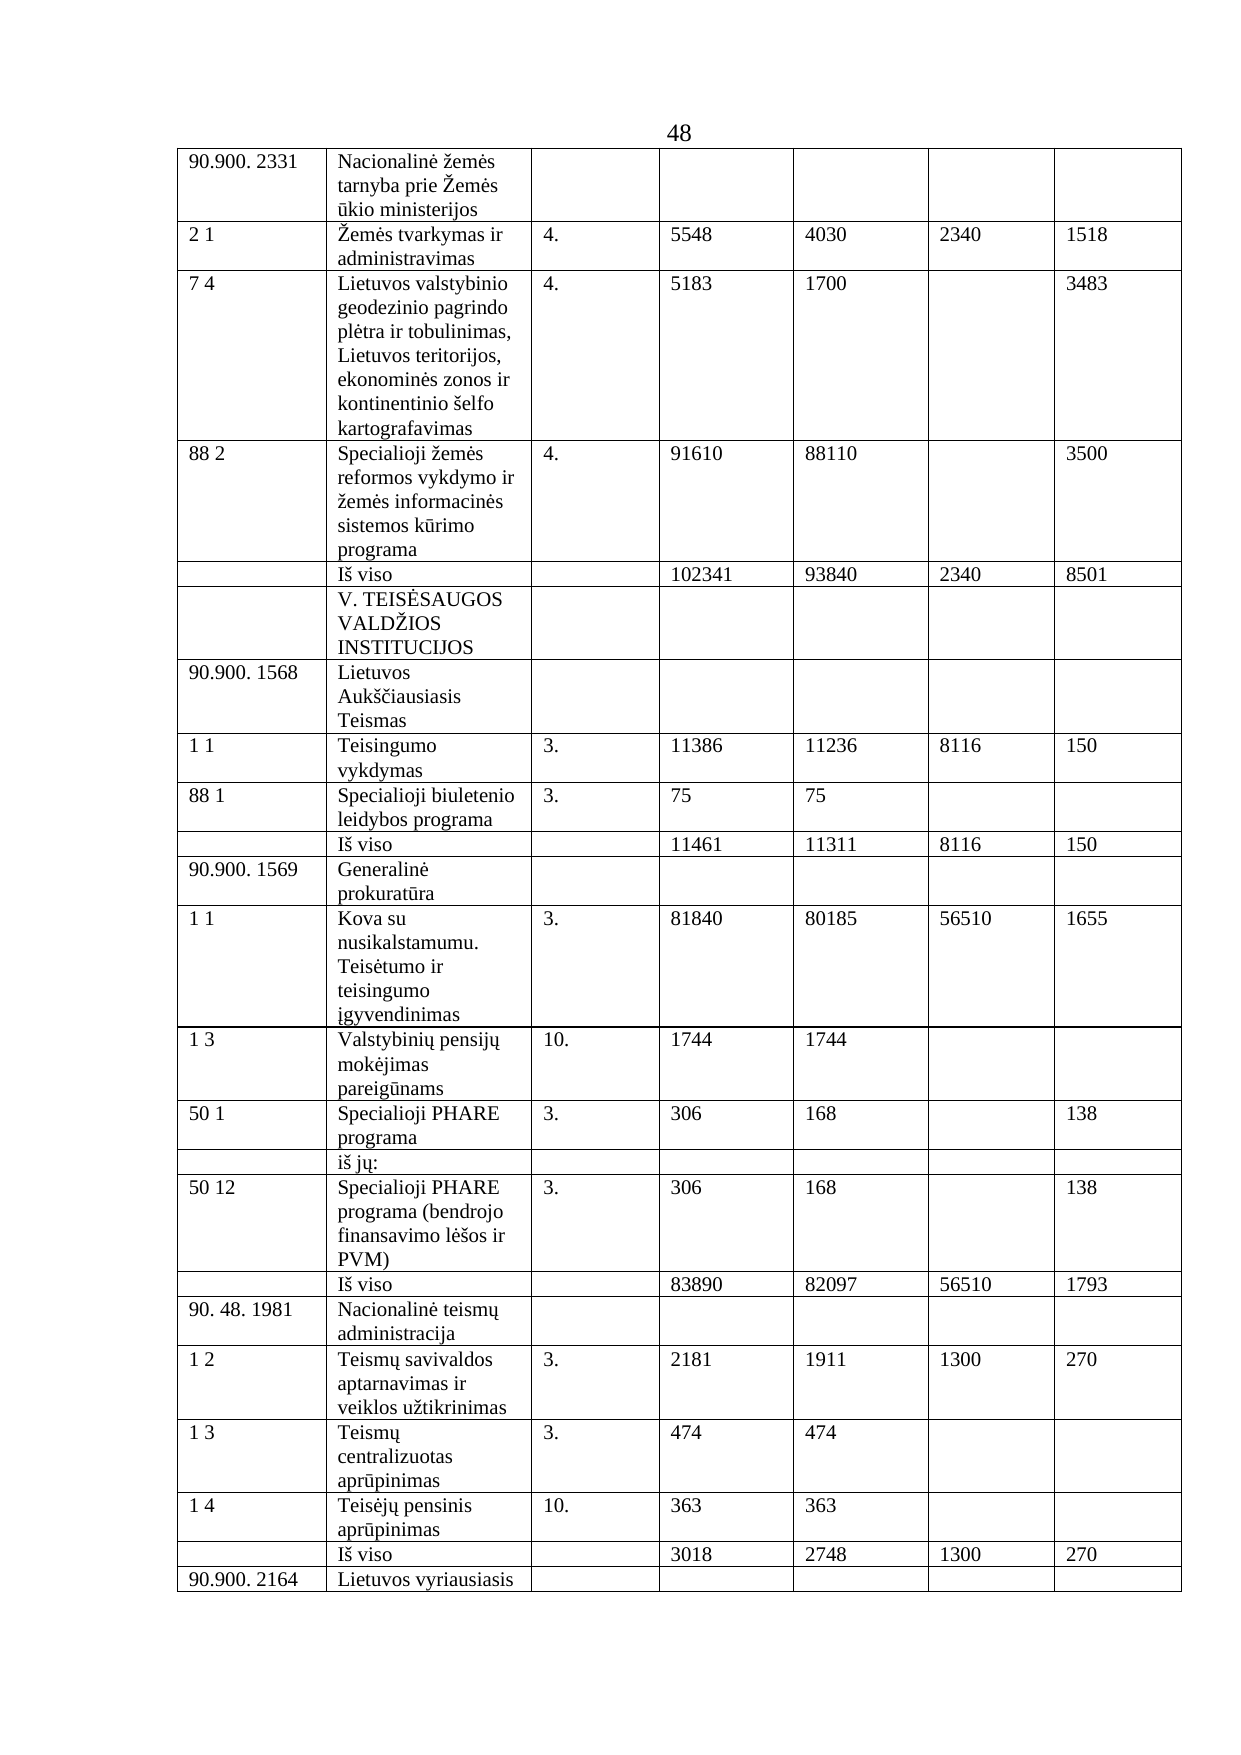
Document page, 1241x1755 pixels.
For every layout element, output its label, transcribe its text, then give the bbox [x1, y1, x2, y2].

table_cell [929, 1175, 1054, 1271]
table_cell [178, 587, 326, 659]
table_cell [532, 149, 659, 221]
table_cell 75 [794, 783, 928, 831]
table_cell [532, 832, 659, 856]
table_cell 2340 [929, 222, 1054, 270]
table_cell 102341 [660, 562, 793, 586]
table_cell 138 [1055, 1175, 1181, 1271]
table_cell [929, 1493, 1054, 1541]
table_cell Specialioji žemės reformos vykdymo ir žemės informacinės sistemos kūrimo programa [327, 441, 531, 561]
table_cell [1055, 1150, 1181, 1174]
table_cell [794, 587, 928, 659]
table_cell 82097 [794, 1272, 928, 1296]
table_cell 3. [532, 1101, 659, 1149]
table_cell 90.900. 1568 [178, 660, 326, 732]
table_cell [1055, 1567, 1181, 1591]
table_cell [1055, 857, 1181, 905]
table_cell [794, 149, 928, 221]
table_cell 8116 [929, 832, 1054, 856]
table_cell 150 [1055, 832, 1181, 856]
table_cell 3018 [660, 1542, 793, 1566]
table_cell [532, 587, 659, 659]
table_cell 2748 [794, 1542, 928, 1566]
table_cell 11311 [794, 832, 928, 856]
table_cell [929, 1567, 1054, 1591]
table_cell [532, 1150, 659, 1174]
table_cell 10. [532, 1028, 659, 1099]
table_cell 1 1 [178, 906, 326, 1026]
table_cell [660, 587, 793, 659]
table_cell [929, 441, 1054, 561]
table_cell Iš viso [327, 1542, 531, 1566]
table_cell 3. [532, 783, 659, 831]
table_cell [178, 562, 326, 586]
table_cell 8501 [1055, 562, 1181, 586]
table_cell Specialioji biuletenio leidybos programa [327, 783, 531, 831]
table_cell Nacionalinė žemės tarnyba prie Žemės ūkio ministerijos [327, 149, 531, 221]
table_cell [794, 857, 928, 905]
table_cell 91610 [660, 441, 793, 561]
table_cell Specialioji PHARE programa (bendrojo finansavimo lėšos ir PVM) [327, 1175, 531, 1271]
table_cell 2181 [660, 1346, 793, 1419]
table_cell 88 1 [178, 783, 326, 831]
table_cell 138 [1055, 1101, 1181, 1149]
table_cell 1 4 [178, 1493, 326, 1541]
table_cell 50 1 [178, 1101, 326, 1149]
table_cell Lietuvos vyriausiasis [327, 1567, 531, 1591]
table_cell Lietuvos valstybinio geodezinio pagrindo plėtra ir tobulinimas, Lietuvos teritorijos, ekonominės zonos ir kontinentinio šelfo kartografavimas [327, 271, 531, 439]
table_cell 168 [794, 1175, 928, 1271]
table_cell [929, 271, 1054, 439]
table_cell 1 2 [178, 1346, 326, 1419]
table_cell 1 3 [178, 1420, 326, 1492]
table_cell 11386 [660, 734, 793, 782]
table_cell 4. [532, 222, 659, 270]
table_cell 4030 [794, 222, 928, 270]
table_cell 474 [660, 1420, 793, 1492]
table_cell [532, 660, 659, 732]
table_cell 1518 [1055, 222, 1181, 270]
table_cell [660, 1567, 793, 1591]
table_cell [660, 660, 793, 732]
table_cell Žemės tvarkymas ir administravimas [327, 222, 531, 270]
table_cell [532, 1272, 659, 1296]
table_cell 5183 [660, 271, 793, 439]
table_cell [532, 1567, 659, 1591]
table_cell 90.900. 2164 [178, 1567, 326, 1591]
table_cell 363 [660, 1493, 793, 1541]
table_cell Lietuvos Aukščiausiasis Teismas [327, 660, 531, 732]
table_cell 3. [532, 1175, 659, 1271]
table_cell [1055, 1420, 1181, 1492]
table_cell [178, 1150, 326, 1174]
table_cell 3. [532, 1346, 659, 1419]
table_cell [929, 587, 1054, 659]
table_cell [929, 149, 1054, 221]
table_cell [532, 1297, 659, 1345]
table_cell [178, 1272, 326, 1296]
table_cell Teismų centralizuotas aprūpinimas [327, 1420, 531, 1492]
table_cell 11236 [794, 734, 928, 782]
table_cell 75 [660, 783, 793, 831]
table_cell 1700 [794, 271, 928, 439]
table_cell 90.900. 2331 [178, 149, 326, 221]
table_cell 1300 [929, 1542, 1054, 1566]
table_cell [178, 832, 326, 856]
table_cell [929, 1150, 1054, 1174]
table_cell Generalinė prokuratūra [327, 857, 531, 905]
table_cell Nacionalinė teismų administracija [327, 1297, 531, 1345]
table_cell 7 4 [178, 271, 326, 439]
table_cell [1055, 587, 1181, 659]
table_cell [929, 783, 1054, 831]
table_cell [929, 660, 1054, 732]
table_cell [1055, 149, 1181, 221]
table_cell 88110 [794, 441, 928, 561]
table_cell 88 2 [178, 441, 326, 561]
table_cell V. TEISĖSAUGOS VALDŽIOS INSTITUCIJOS [327, 587, 531, 659]
table_cell 11461 [660, 832, 793, 856]
table_cell 270 [1055, 1346, 1181, 1419]
table_cell [929, 1101, 1054, 1149]
table_cell 270 [1055, 1542, 1181, 1566]
table_cell [1055, 1493, 1181, 1541]
table_cell 1744 [794, 1028, 928, 1099]
table_cell 3500 [1055, 441, 1181, 561]
table_cell 8116 [929, 734, 1054, 782]
table_cell 56510 [929, 906, 1054, 1026]
table_cell [532, 1542, 659, 1566]
table_cell 2340 [929, 562, 1054, 586]
table_cell [532, 562, 659, 586]
table_cell 306 [660, 1175, 793, 1271]
table_cell 1 1 [178, 734, 326, 782]
table_cell Iš viso [327, 832, 531, 856]
table_cell [929, 1420, 1054, 1492]
table_cell 5548 [660, 222, 793, 270]
table_cell 1 3 [178, 1028, 326, 1099]
table_cell 50 12 [178, 1175, 326, 1271]
table_cell 1300 [929, 1346, 1054, 1419]
table_cell 10. [532, 1493, 659, 1541]
table_cell 2 1 [178, 222, 326, 270]
table_cell [660, 857, 793, 905]
table_cell [660, 1150, 793, 1174]
table_cell [1055, 783, 1181, 831]
table_cell 1793 [1055, 1272, 1181, 1296]
table_cell 363 [794, 1493, 928, 1541]
table_cell 3. [532, 734, 659, 782]
table_cell 81840 [660, 906, 793, 1026]
table_cell 3. [532, 906, 659, 1026]
table_cell 1744 [660, 1028, 793, 1099]
table_cell [794, 1567, 928, 1591]
table_cell Iš viso [327, 1272, 531, 1296]
table_cell [1055, 660, 1181, 732]
table_cell 56510 [929, 1272, 1054, 1296]
table_cell 3. [532, 1420, 659, 1492]
table_cell 80185 [794, 906, 928, 1026]
table_cell [929, 857, 1054, 905]
table_cell [660, 1297, 793, 1345]
table_cell [178, 1542, 326, 1566]
table_cell Iš viso [327, 562, 531, 586]
table_cell Specialioji PHARE programa [327, 1101, 531, 1149]
table_cell [532, 857, 659, 905]
table_cell 1655 [1055, 906, 1181, 1026]
table_cell 474 [794, 1420, 928, 1492]
table_cell 83890 [660, 1272, 793, 1296]
table_cell [1055, 1028, 1181, 1099]
table_cell 1911 [794, 1346, 928, 1419]
table_cell [929, 1297, 1054, 1345]
table_cell Kova su nusikalstamumu. Teisėtumo ir teisingumo įgyvendinimas [327, 906, 531, 1026]
table_cell 3483 [1055, 271, 1181, 439]
table_cell 90. 48. 1981 [178, 1297, 326, 1345]
table_cell 4. [532, 271, 659, 439]
table_cell [794, 1150, 928, 1174]
table_cell [929, 1028, 1054, 1099]
table_cell [1055, 1297, 1181, 1345]
table_cell Valstybinių pensijų mokėjimas pareigūnams [327, 1028, 531, 1099]
table_cell [660, 149, 793, 221]
table_cell Teisėjų pensinis aprūpinimas [327, 1493, 531, 1541]
table_cell 93840 [794, 562, 928, 586]
table_cell 4. [532, 441, 659, 561]
table_cell [794, 660, 928, 732]
table_cell 90.900. 1569 [178, 857, 326, 905]
table_cell Teismų savivaldos aptarnavimas ir veiklos užtikrinimas [327, 1346, 531, 1419]
table_cell 168 [794, 1101, 928, 1149]
table_cell iš jų: [327, 1150, 531, 1174]
table_cell 150 [1055, 734, 1181, 782]
table_cell Teisingumo vykdymas [327, 734, 531, 782]
table_cell [794, 1297, 928, 1345]
table_cell 306 [660, 1101, 793, 1149]
